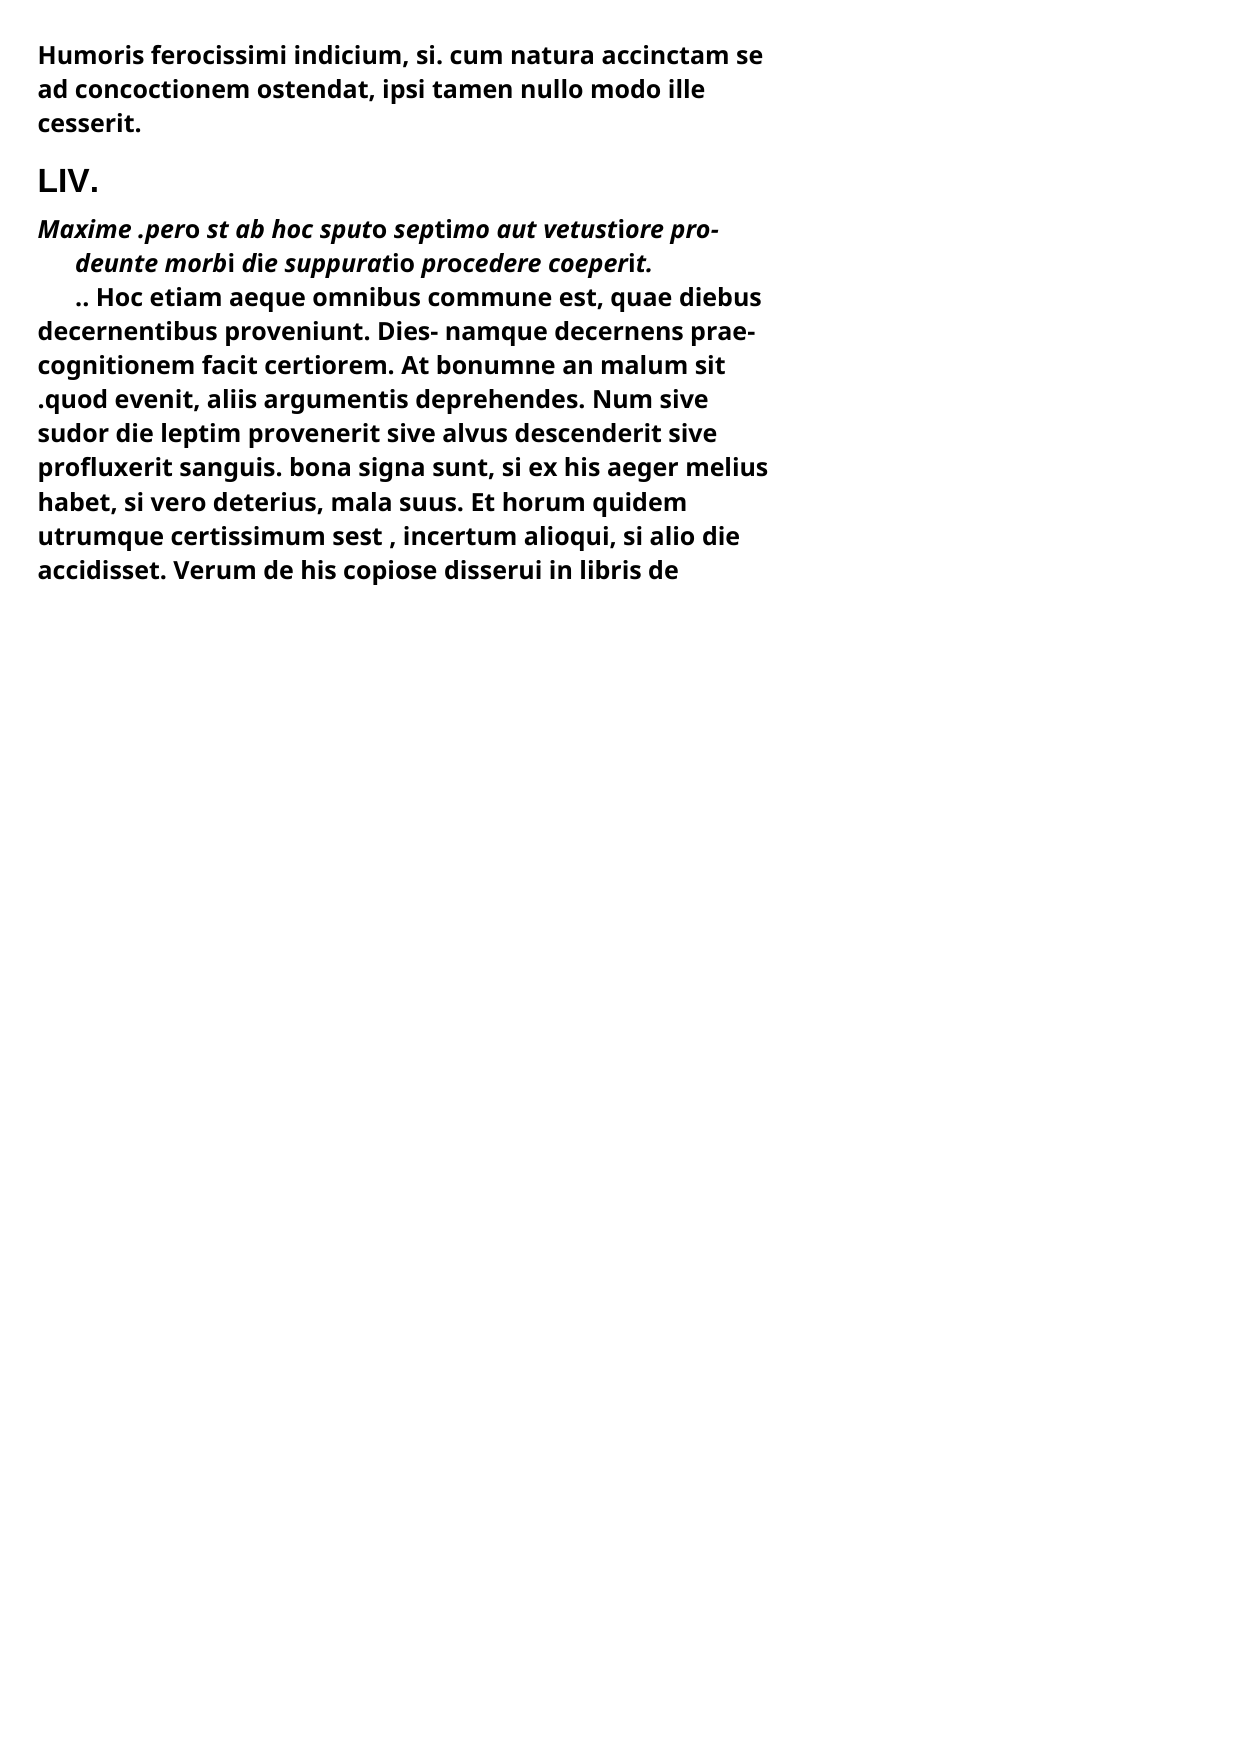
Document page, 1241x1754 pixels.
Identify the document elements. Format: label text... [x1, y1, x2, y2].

text Humoris ferocissimi indicium, si. cum natura accinctam se ad concoctionem ostendat, ipsi tamen nullo modo ille cesserit. [37, 37, 1203, 140]
text .. Hoc etiam aeque omnibus commune est, quae diebus decernentibus proveniunt. Dies- namque decernens prae- cognitionem facit certiorem. At bonumne an malum sit .quod evenit, aliis argumentis deprehendes. Num sive sudor die leptim provenerit sive alvus descenderit sive profluxerit sanguis. bona signa sunt, si ex his aeger melius habet, si vero deterius, mala suus. Et horum quidem utrumque certissimum sest , incertum alioqui, si alio die accidisset. Verum de his copiose disserui in libris de [37, 280, 1203, 586]
subtitle LIV. [37, 161, 1203, 199]
text Maxime .pero st ab hoc sputo septimo aut vetustiore pro- deunte morbi die suppuratio procedere coeperit. [37, 212, 1203, 280]
